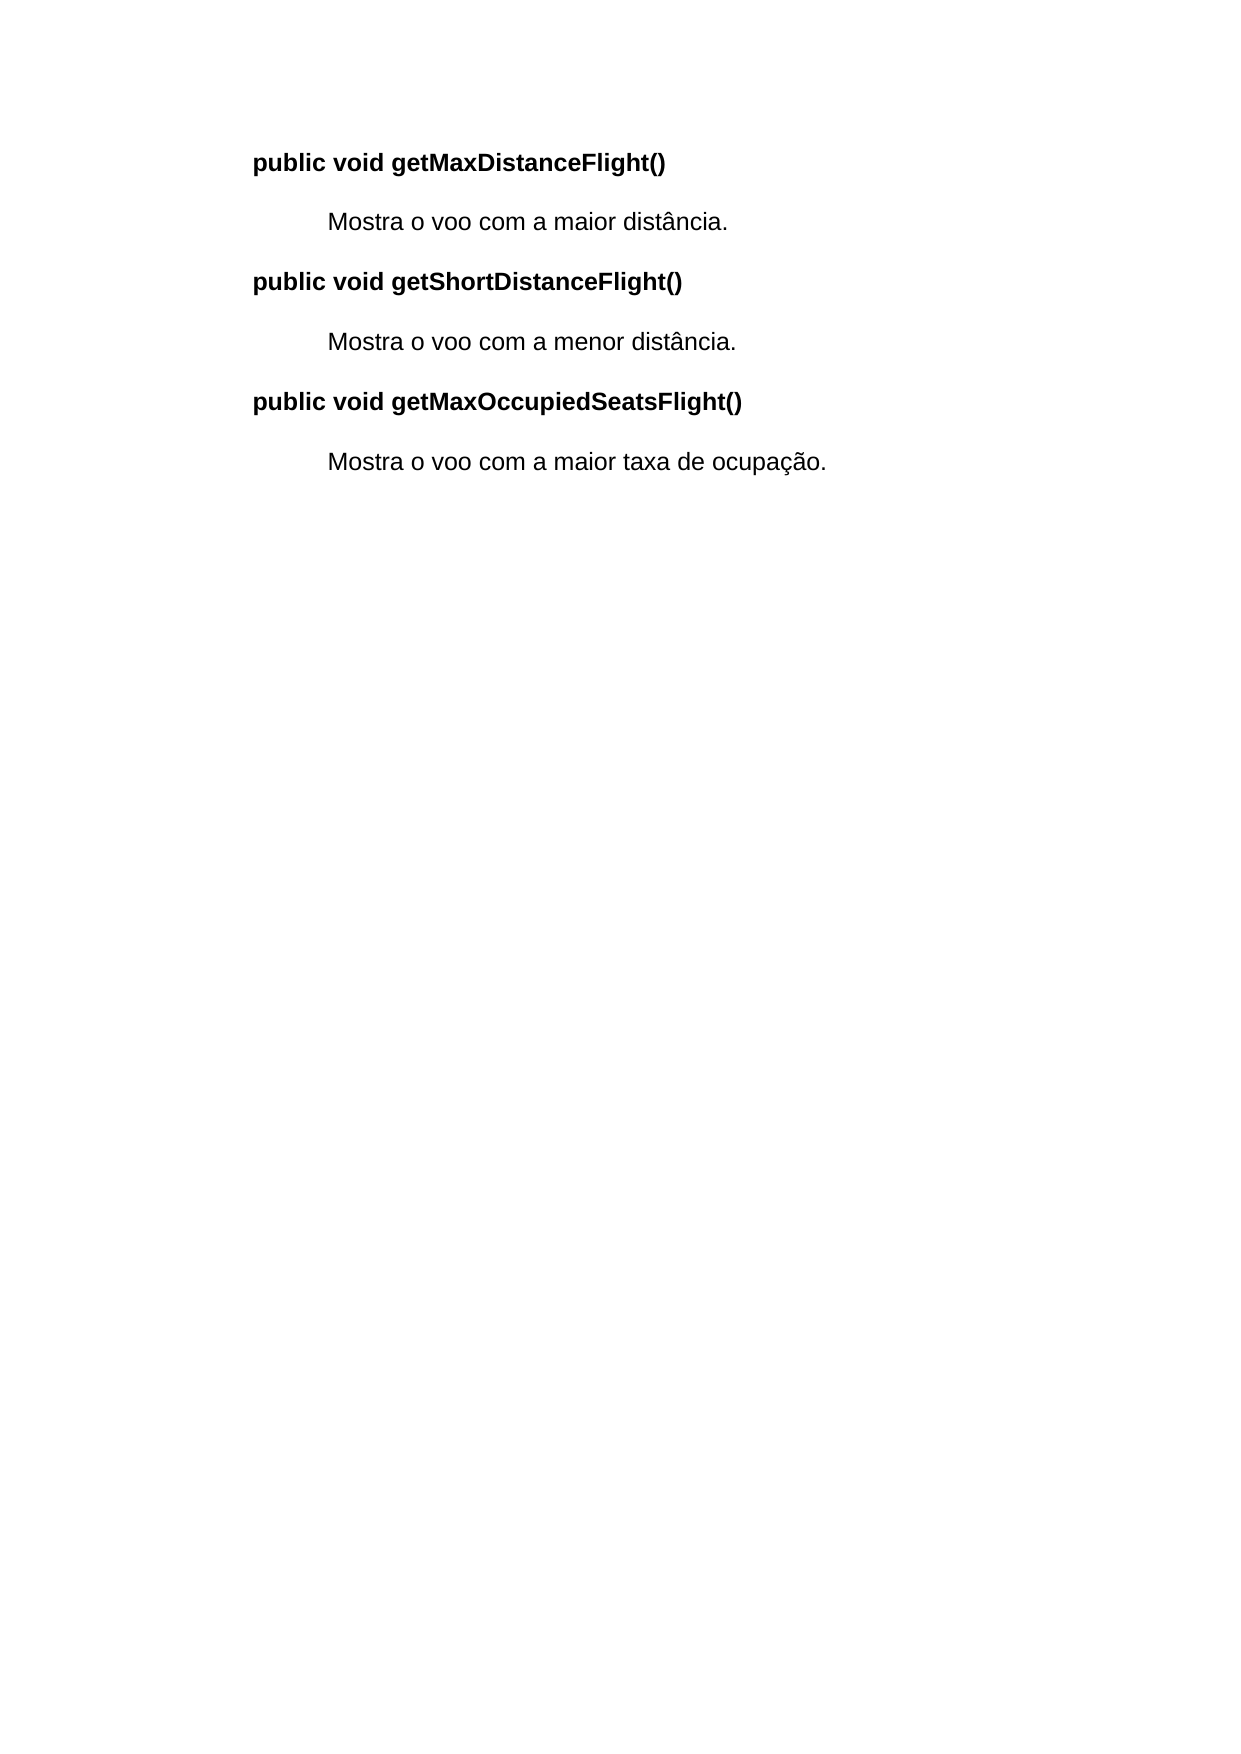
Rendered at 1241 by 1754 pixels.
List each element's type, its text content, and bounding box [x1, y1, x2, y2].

text Mostra o voo com a maior taxa de ocupação. [252, 447, 1063, 475]
text Mostra o voo com a menor distância. [252, 327, 1063, 356]
text public void getMaxOccupiedSeatsFlight() [252, 387, 1063, 416]
text public void getShortDistanceFlight() [252, 267, 1063, 296]
text Mostra o voo com a maior distância. [252, 207, 1063, 236]
text public void getMaxDistanceFlight() [252, 148, 1063, 176]
